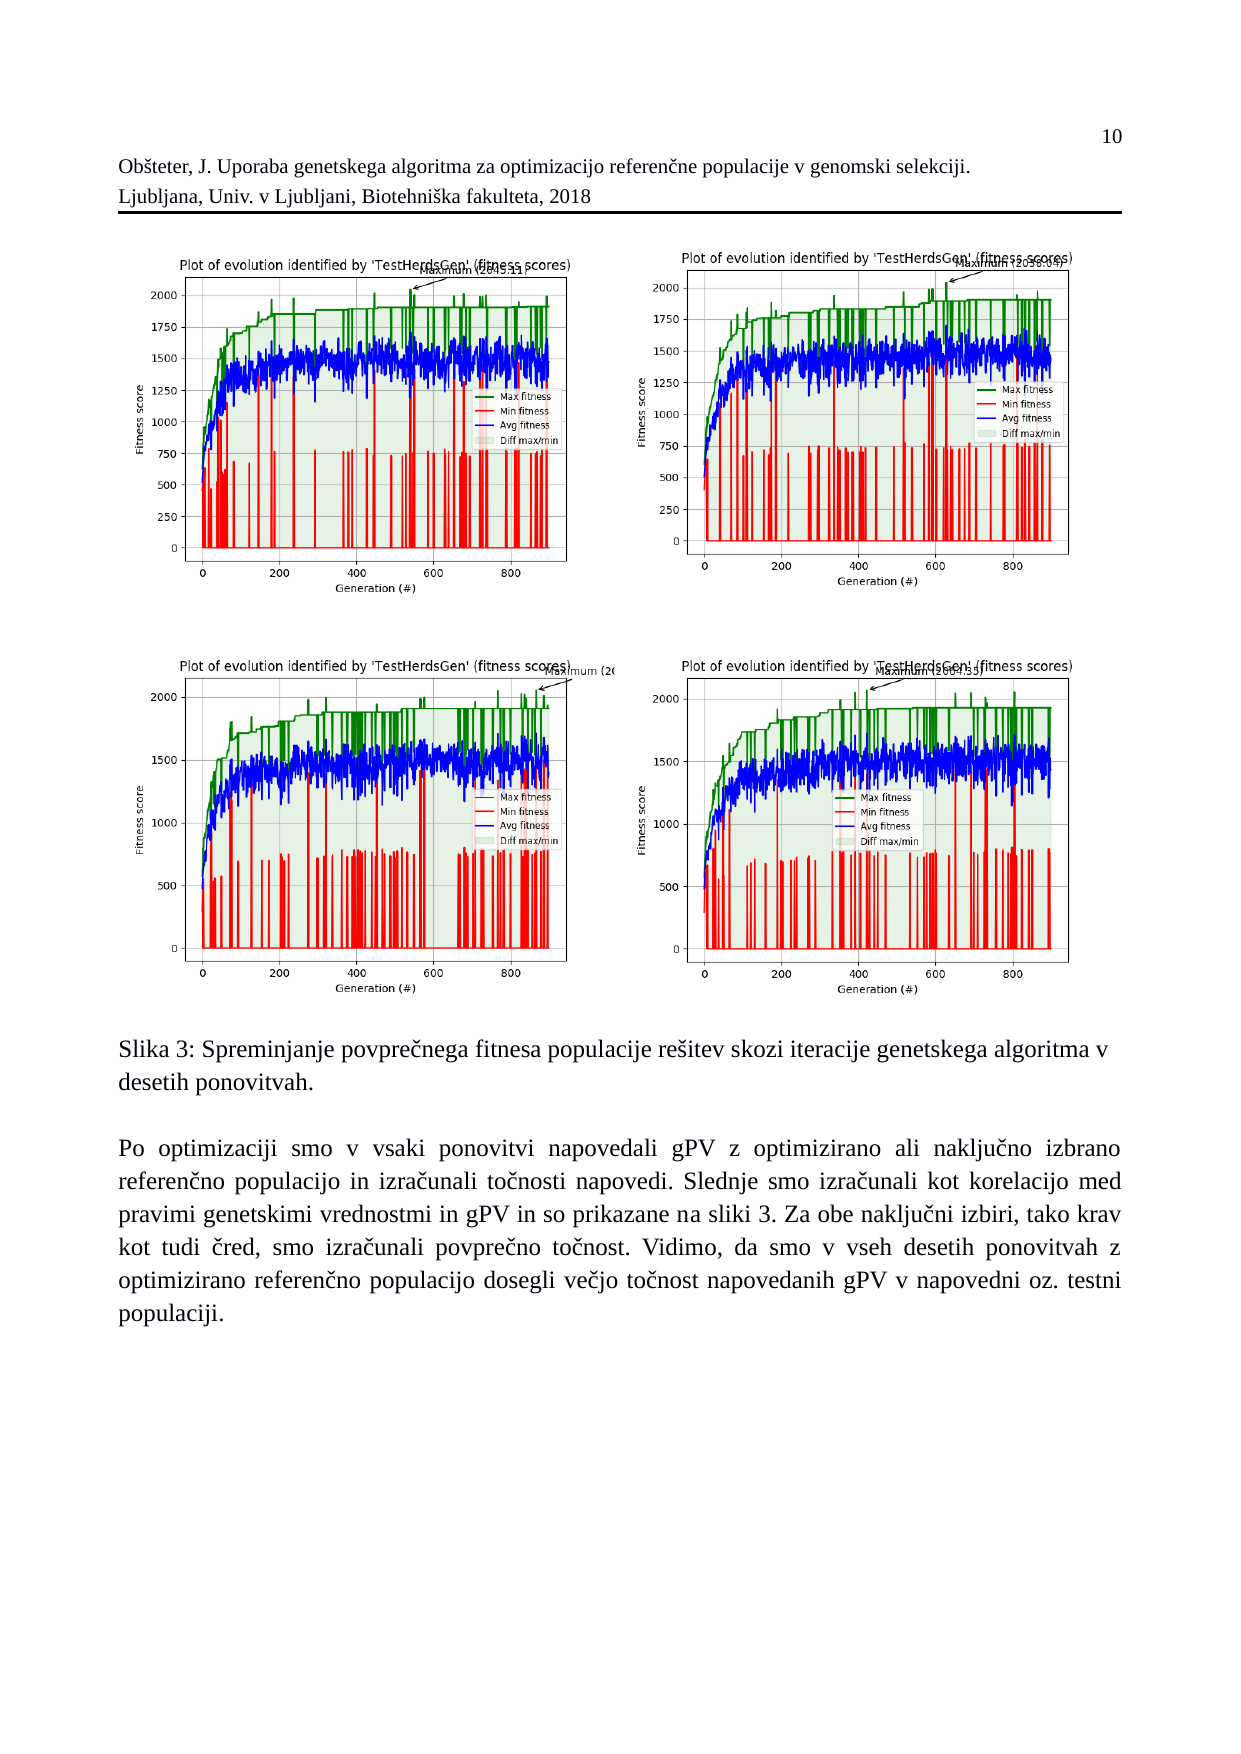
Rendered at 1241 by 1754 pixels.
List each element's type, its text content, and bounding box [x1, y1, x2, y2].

text Slika 3: Spreminjanje povprečnega fitnesa populacije rešitev skozi iteracije genetskega algoritma v desetih ponovitvah. [118, 1034, 1122, 1096]
picture [123, 232, 615, 601]
picture [625, 633, 1117, 1002]
picture [625, 225, 1117, 594]
table_cell [118, 226, 620, 633]
table_cell [118, 633, 620, 1034]
table_cell [620, 226, 1122, 633]
picture [123, 633, 615, 1001]
text Po optimizaciji smo v vsaki ponovitvi napovedali gPV z optimizirano ali naključno izbrano referenčno populacijo in izračunali točnosti napovedi. Slednje smo izračunali kot korelacijo med pravimi genetskimi vrednostmi in gPV in so prikazane na sliki 3. Za obe naključni izbiri, tako krav kot tudi čred, smo izračunali povprečno točnost. Vidimo, da smo v vseh desetih ponovitvah z optimizirano referenčno populacijo dosegli večjo točnost napovedanih gPV v napovedni oz. testni populaciji. [118, 1133, 1122, 1327]
table_cell [620, 633, 1122, 1034]
